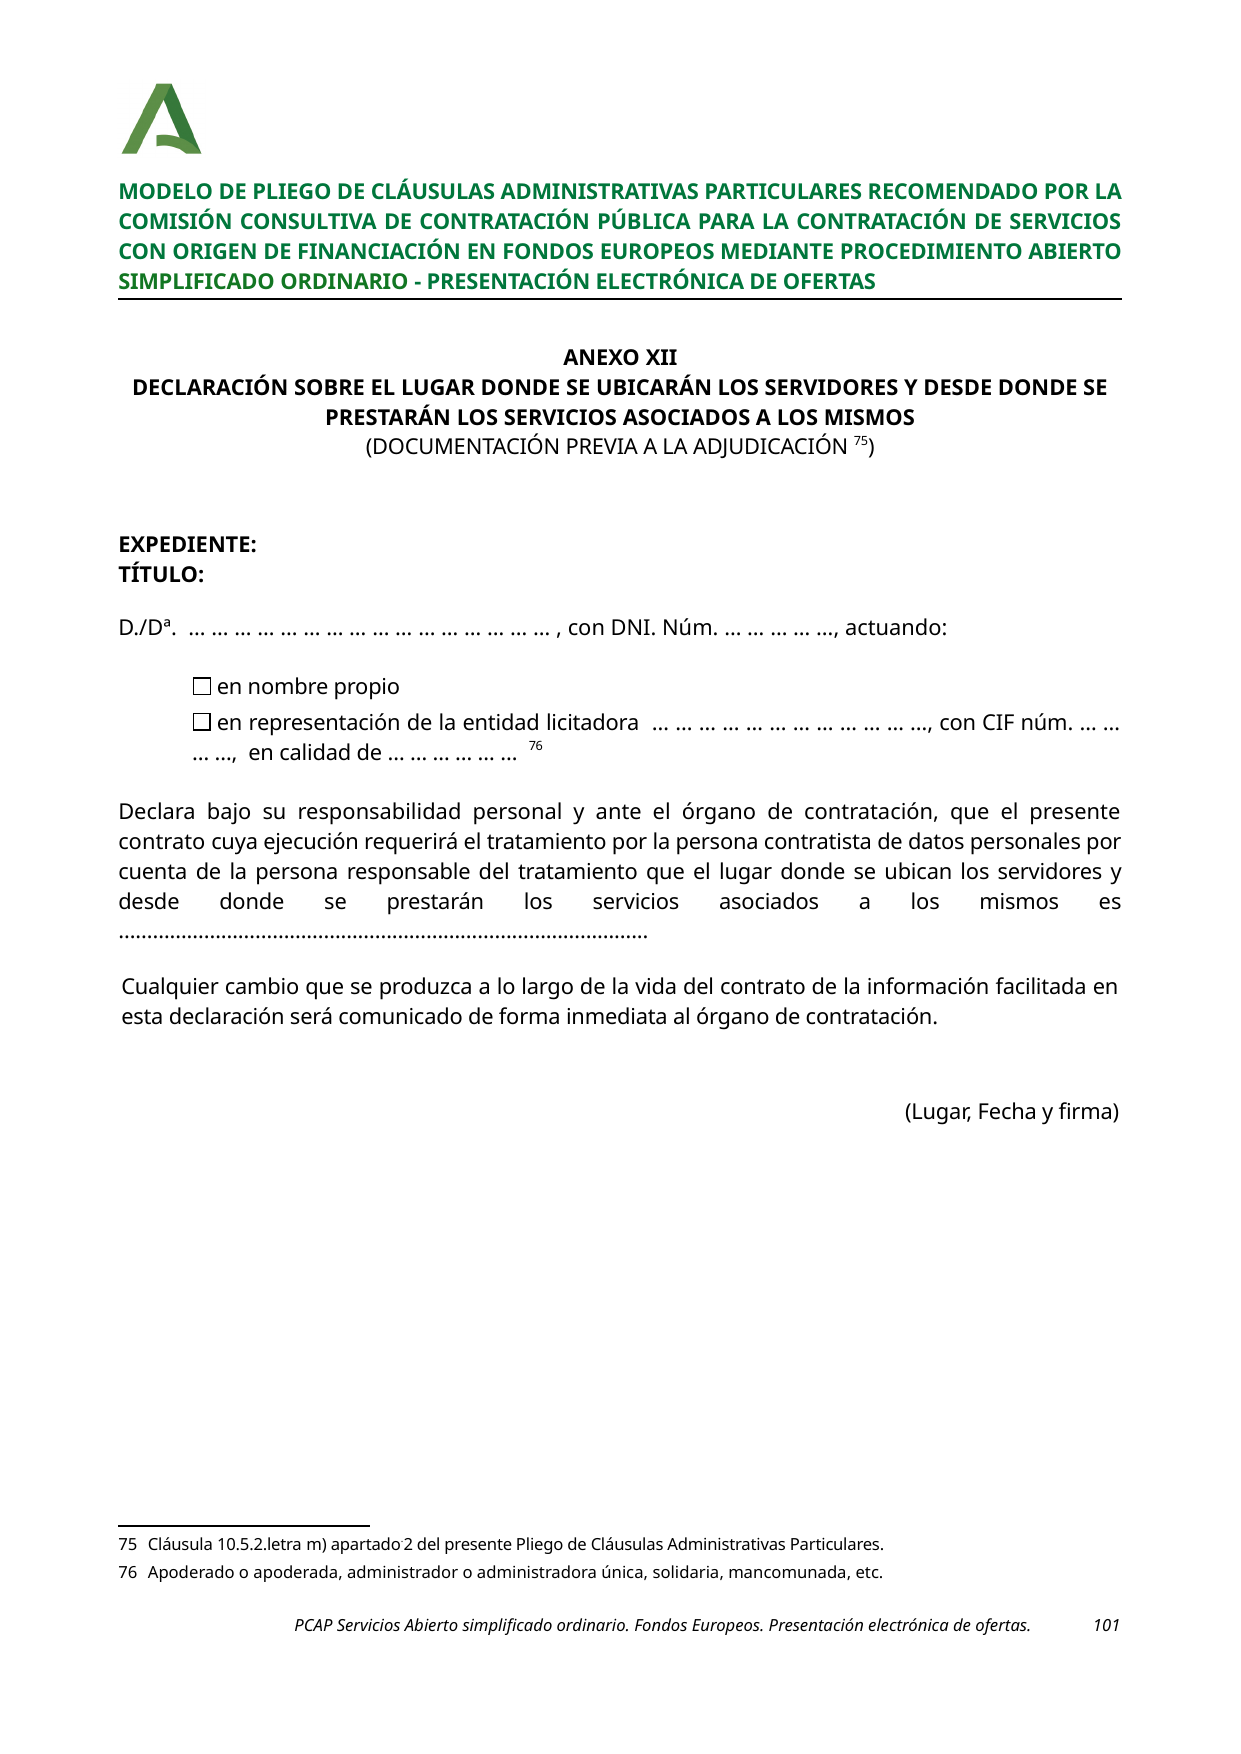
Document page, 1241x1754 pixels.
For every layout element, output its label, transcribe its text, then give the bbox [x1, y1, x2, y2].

text Cualquier cambio que se produzca a lo largo de la vida del contrato de la información facilitada en esta declaración será comunicado de forma inmediata al órgano de contratación. [118, 971, 1122, 1031]
text Cláusula 10.5.2.letra m) apartado.2 del presente Pliego de Cláusulas Administrativas Particulares. [118, 1532, 1122, 1555]
text TÍTULO: [118, 559, 1122, 589]
text ANEXO XII [118, 342, 1122, 372]
text Apoderado o apoderada, administrador o administradora única, solidaria, mancomunada, etc. [118, 1561, 1122, 1584]
text EXPEDIENTE: [118, 529, 1122, 559]
text DECLARACIÓN SOBRE EL LUGAR DONDE SE UBICARÁN LOS SERVIDORES Y DESDE DONDE SE PRESTARÁN LOS SERVICIOS ASOCIADOS A LOS MISMOS [118, 372, 1122, 431]
text en representación de la entidad licitadora … … … … … … … … … … … …, con CIF núm. … … … …, en calidad de … … … … … … [192, 707, 1122, 767]
picture [117, 79, 206, 158]
text MODELO DE PLIEGO DE CLÁUSULAS ADMINISTRATIVAS PARTICULARES RECOMENDADO POR LA COMISIÓN CONSULTIVA DE CONTRATACIÓN PÚBLICA PARA LA CONTRATACIÓN DE SERVICIOS CON ORIGEN DE FINANCIACIÓN EN FONDOS EUROPEOS MEDIANTE PROCEDIMIENTO ABIERTO SIMPLIFICADO ORDINARIO - PRESENTACIÓN ELECTRÓNICA DE OFERTAS [118, 176, 1122, 298]
text D./Dª. … … … … … … … … … … … … … … … … , con DNI. Núm. … … … … …, actuando: [118, 612, 1122, 641]
text (DOCUMENTACIÓN PREVIA A LA ADJUDICACIÓN ) [118, 431, 1122, 461]
text (Lugar, Fecha y firma) [118, 1093, 1122, 1126]
text Declara bajo su responsabilidad personal y ante el órgano de contratación, que el presente contrato cuya ejecución requerirá el tratamiento por la persona contratista de datos personales por cuenta de la persona responsable del tratamiento que el lugar donde se ubican los servidores y desde donde se prestarán los servicios asociados a los mismos es ………………………………………………………………………………... [118, 796, 1122, 945]
text en nombre propio [192, 671, 1122, 701]
